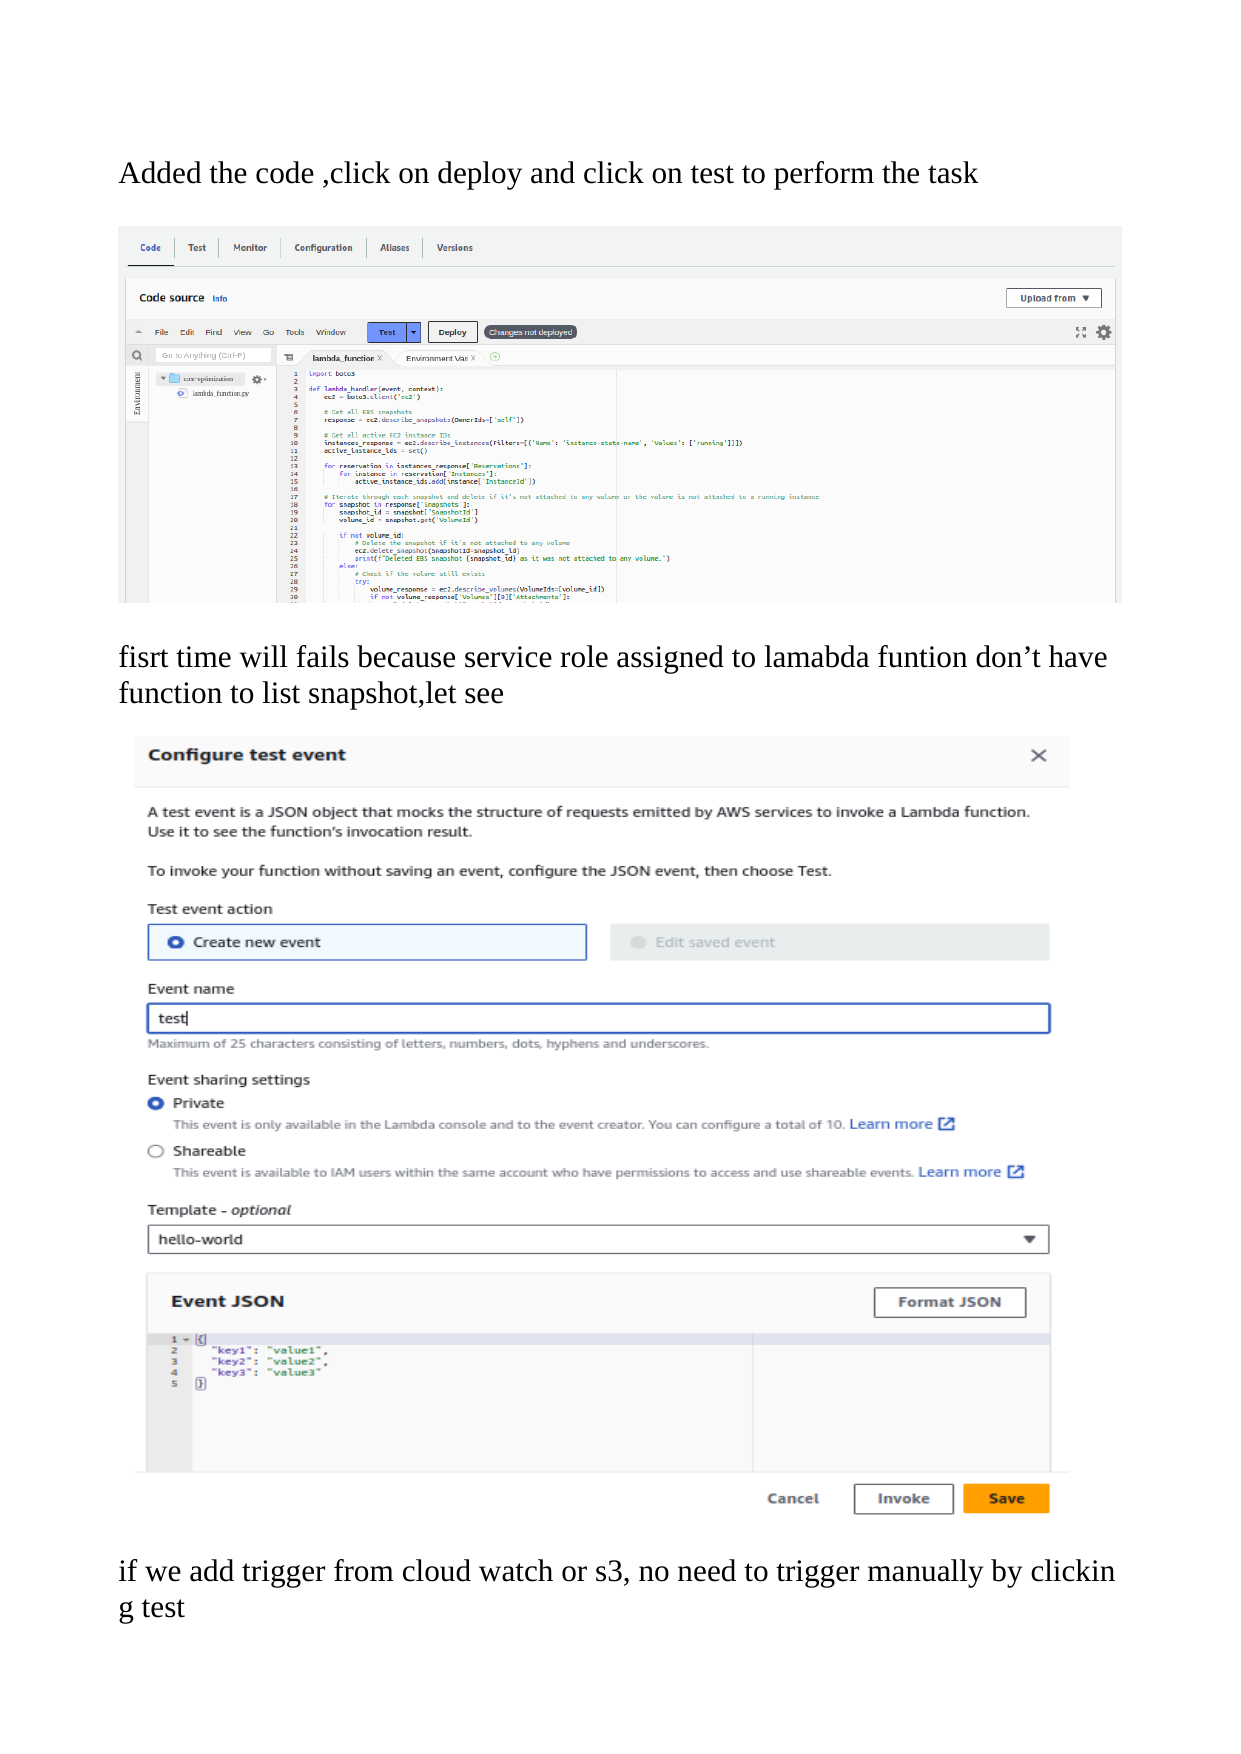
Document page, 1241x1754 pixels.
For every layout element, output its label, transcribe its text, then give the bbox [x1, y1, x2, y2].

picture [134, 736, 1070, 1517]
text if we add trigger from cloud watch or s3, no need to trigger manually by clickin g test [118, 1552, 1122, 1624]
picture [118, 226, 1123, 603]
text Added the code ,click on deploy and click on test to perform the task [118, 154, 1122, 190]
text fisrt time will fails because service role assigned to lamabda funtion don’t have function to list snapshot,let see [118, 638, 1122, 710]
